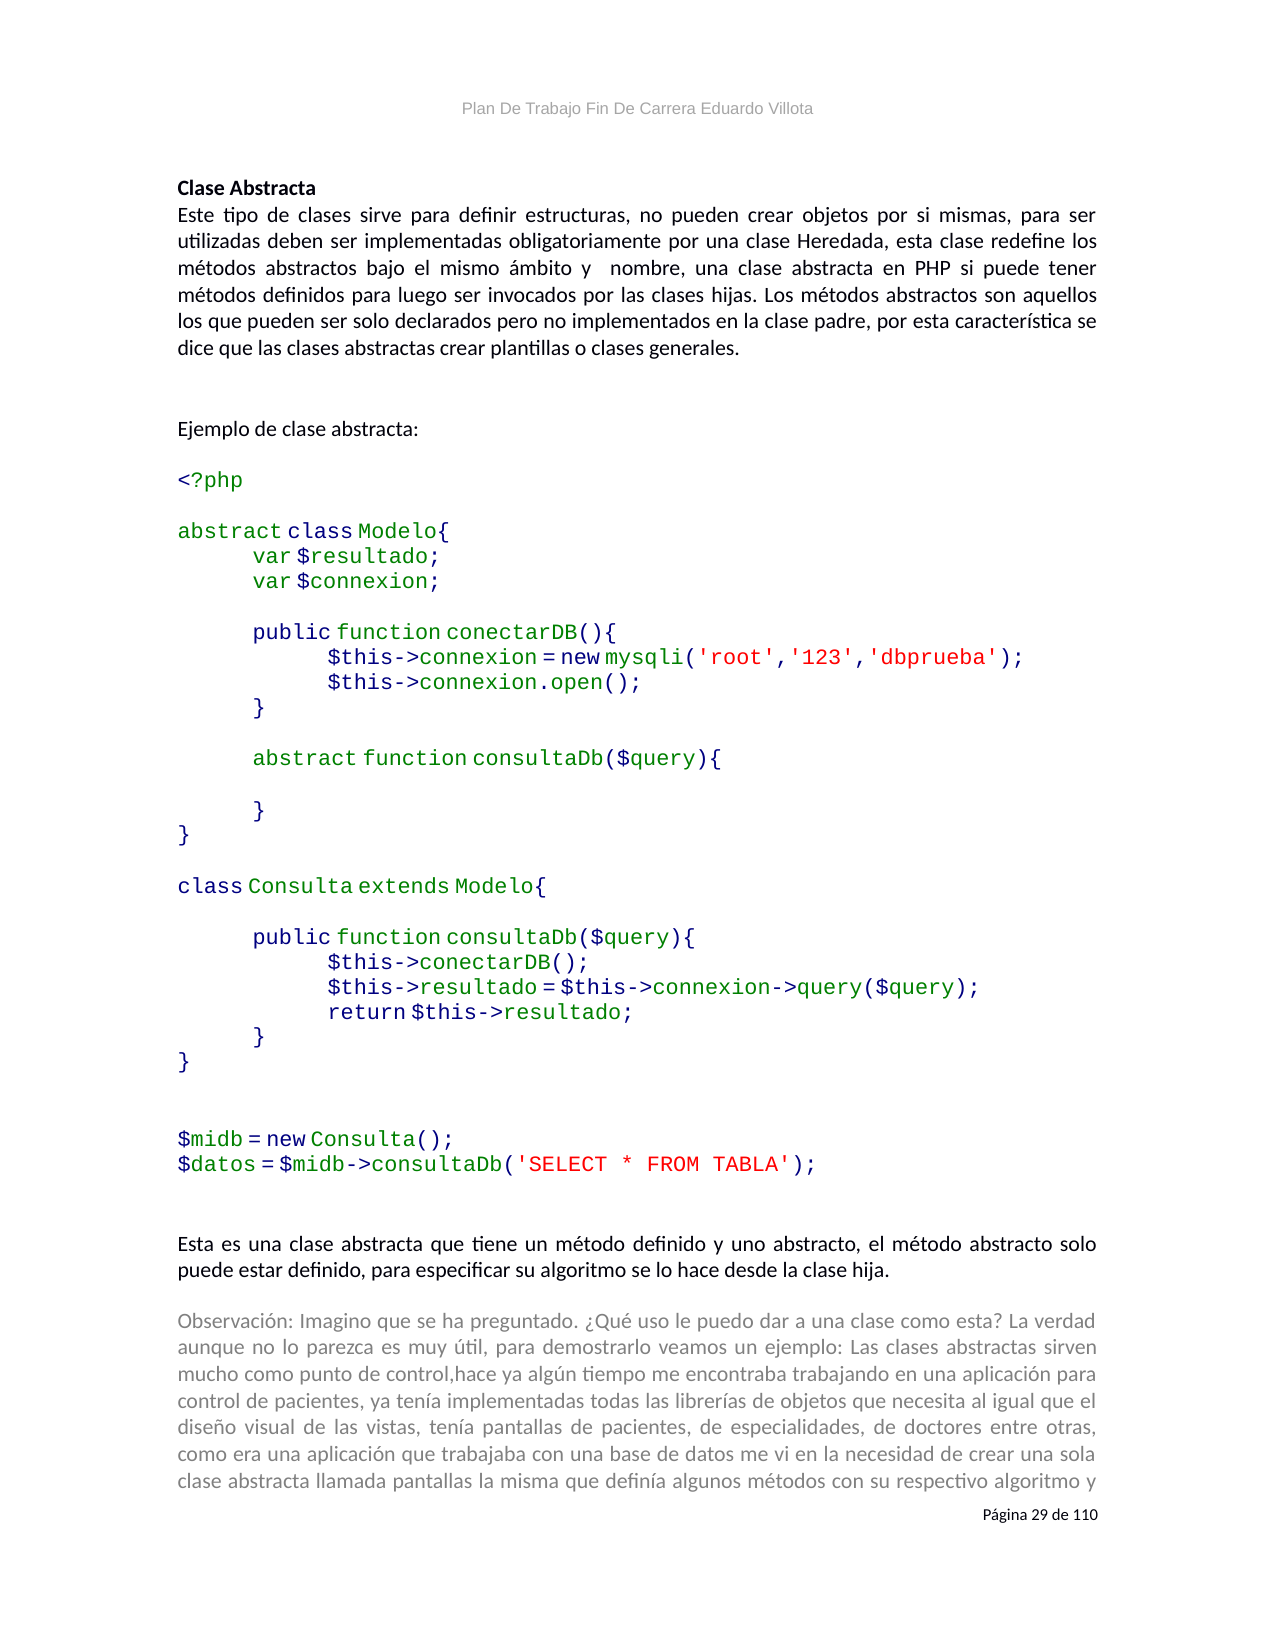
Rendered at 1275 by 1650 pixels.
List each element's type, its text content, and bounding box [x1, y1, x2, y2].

text } [177, 799, 1098, 823]
text Clase Abstracta [177, 174, 1098, 201]
text abstract class Modelo{ [177, 520, 1098, 545]
text $this->conectarDB(); [177, 951, 1098, 976]
text abstract function consultaDb($query){ [177, 747, 1098, 772]
text Ejemplo de clase abstracta: [177, 416, 1098, 442]
text var $connexion; [177, 570, 1098, 595]
text $midb = new Consulta(); [177, 1128, 1098, 1153]
text public function consultaDb($query){ [177, 926, 1098, 951]
text class Consulta extends Modelo{ [177, 875, 1098, 900]
text } [177, 823, 1098, 848]
text } [177, 696, 1098, 721]
text $this->resultado = $this->connexion->query($query); [177, 976, 1098, 1001]
text Este tipo de clases sirve para definir estructuras, no pueden crear objetos por si mismas, para ser utilizadas deben ser implementadas obligatoriamente por una clase Heredada, esta clase redefine los métodos abstractos bajo el mismo ámbito y nombre, una clase abstracta en PHP si puede tener métodos definidos para luego ser invocados por las clases hijas. Los métodos abstractos son aquellos los que pueden ser solo declarados pero no implementados en la clase padre, por esta característica se dice que las clases abstractas crear plantillas o clases generales. [177, 201, 1098, 361]
text Esta es una clase abstracta que tiene un método definido y uno abstracto, el método abstracto solo puede estar definido, para especificar su algoritmo se lo hace desde la clase hija. [177, 1230, 1098, 1283]
text } [177, 1026, 1098, 1050]
text var $resultado; [177, 545, 1098, 570]
text <?php [177, 469, 1098, 494]
text return $this->resultado; [177, 1001, 1098, 1026]
text $this->connexion = new mysqli('root','123','dbprueba'); [177, 646, 1098, 671]
text Observación: Imagino que se ha preguntado. ¿Qué uso le puedo dar a una clase como esta? La verdad aunque no lo parezca es muy útil, para demostrarlo veamos un ejemplo: Las clases abstractas sirven mucho como punto de control,hace ya algún tiempo me encontraba trabajando en una aplicación para control de pacientes, ya tenía implementadas todas las librerías de objetos que necesita al igual que el diseño visual de las vistas, tenía pantallas de pacientes, de especialidades, de doctores entre otras, como era una aplicación que trabajaba con una base de datos me vi en la necesidad de crear una sola clase abstracta llamada pantallas la misma que definía algunos métodos con su respectivo algoritmo y [177, 1307, 1098, 1493]
text $this->connexion.open(); [177, 671, 1098, 696]
text $datos = $midb->consultaDb('SELECT * FROM TABLA'); [177, 1153, 1098, 1178]
text public function conectarDB(){ [177, 621, 1098, 646]
text } [177, 1050, 1098, 1075]
